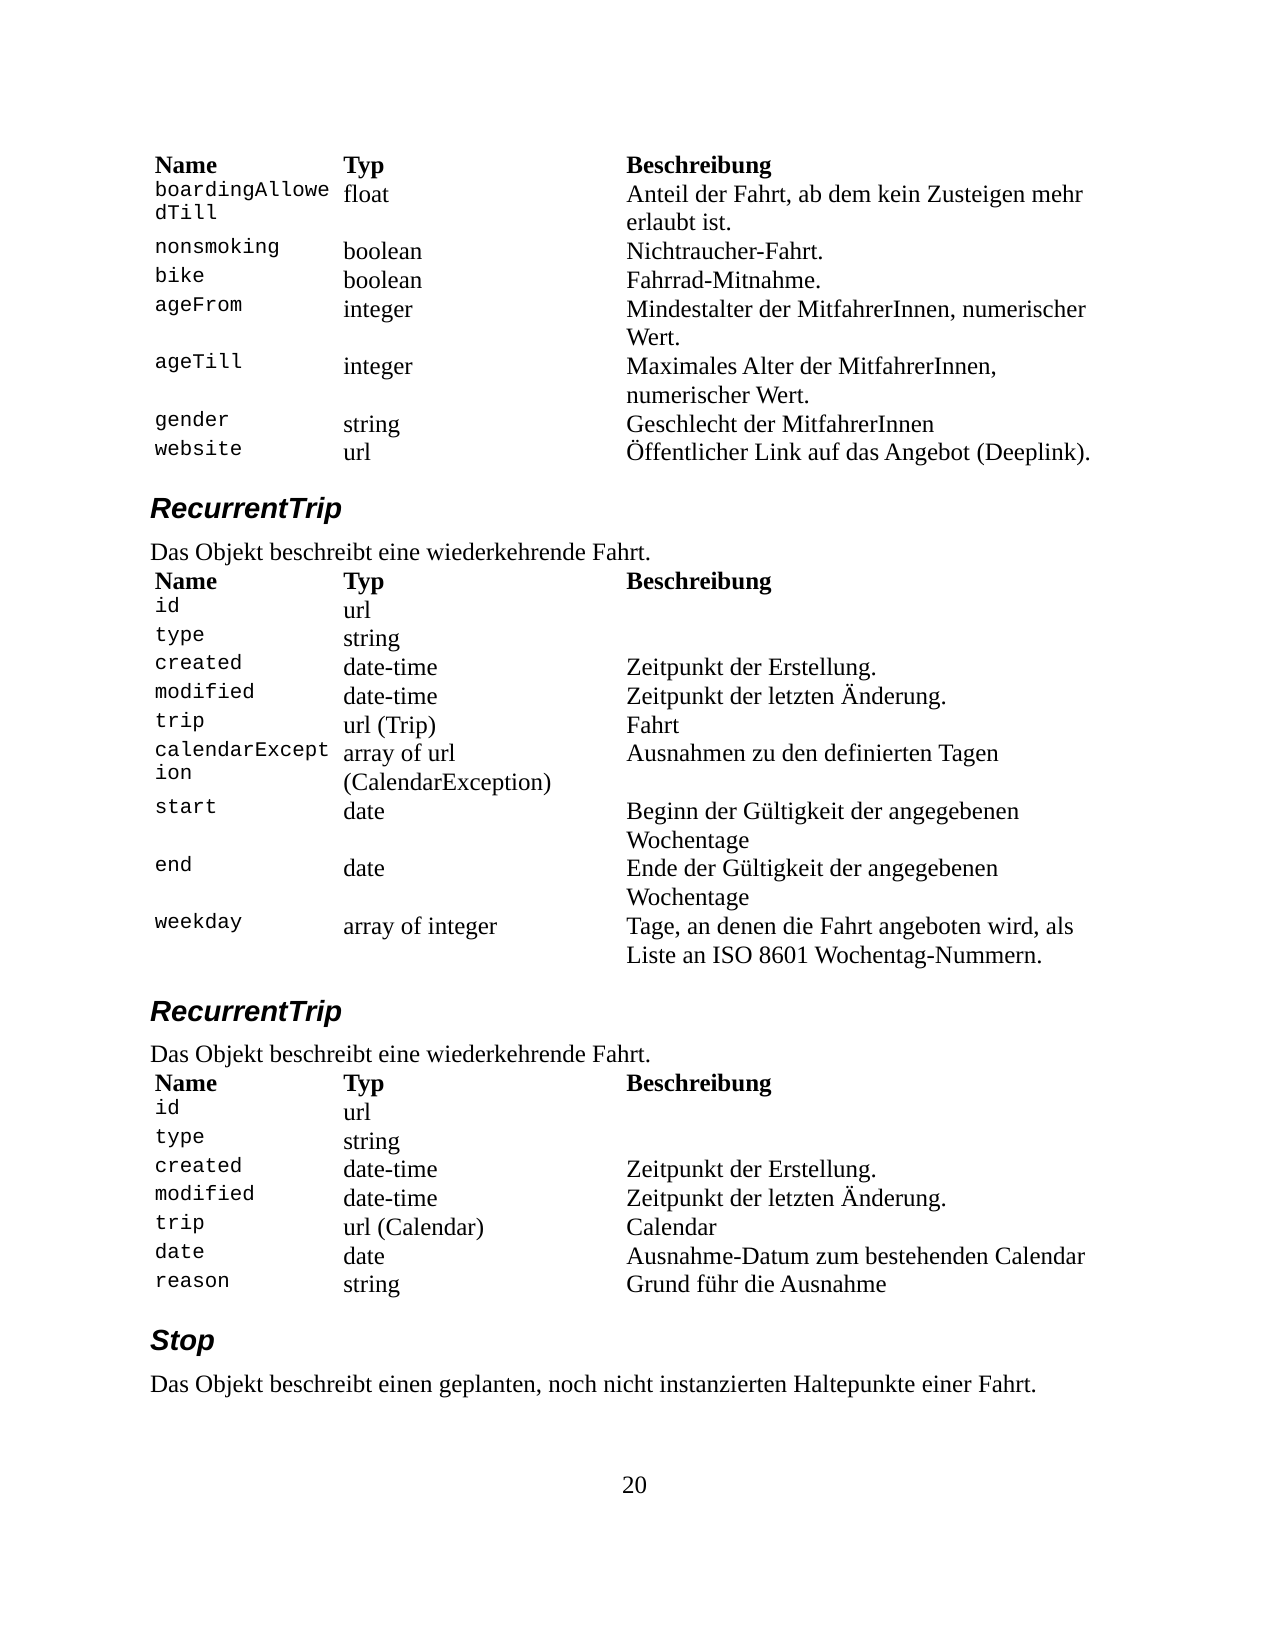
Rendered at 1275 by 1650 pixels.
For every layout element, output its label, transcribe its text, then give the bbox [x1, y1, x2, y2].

table_cell url [339, 595, 622, 623]
table_header Typ [339, 150, 622, 179]
table_cell date [339, 796, 622, 853]
table_header Beschreibung [622, 150, 1125, 179]
table_cell Fahrt [622, 710, 1125, 738]
table_cell [622, 1097, 1125, 1126]
table_cell Ausnahme-Datum zum bestehenden Calendar [622, 1241, 1125, 1269]
table_cell string [339, 1126, 622, 1154]
table_cell array of url (CalendarException) [339, 739, 622, 796]
table_cell start [150, 796, 339, 853]
table_cell modified [150, 681, 339, 710]
table_cell end [150, 854, 339, 911]
table_header Beschreibung [622, 566, 1125, 595]
subtitle Stop [150, 1323, 1125, 1357]
table_cell bike [150, 265, 339, 294]
table_cell url [339, 1097, 622, 1126]
table_cell ageFrom [150, 294, 339, 351]
table_cell boolean [339, 265, 622, 294]
table_cell [622, 624, 1125, 652]
table_cell Zeitpunkt der letzten Änderung. [622, 1183, 1125, 1212]
text Das Objekt beschreibt eine wiederkehrende Fahrt. [150, 537, 1125, 566]
table_header Name [150, 566, 339, 595]
table_cell array of integer [339, 911, 622, 968]
table_cell boardingAllowedTill [150, 179, 339, 236]
table_cell type [150, 1126, 339, 1154]
table_cell gender [150, 409, 339, 437]
table_cell date-time [339, 1155, 622, 1183]
table_cell string [339, 624, 622, 652]
table_cell [622, 595, 1125, 623]
table_header Beschreibung [622, 1068, 1125, 1097]
subtitle RecurrentTrip [150, 491, 1125, 525]
table_cell Calendar [622, 1212, 1125, 1241]
table_cell trip [150, 710, 339, 738]
table_cell boolean [339, 236, 622, 265]
table_cell created [150, 652, 339, 681]
table_cell Zeitpunkt der Erstellung. [622, 652, 1125, 681]
table_cell url (Calendar) [339, 1212, 622, 1241]
table_cell Mindestalter der MitfahrerInnen, numerischer Wert. [622, 294, 1125, 351]
table_cell website [150, 438, 339, 466]
table_cell Maximales Alter der MitfahrerInnen, numerischer Wert. [622, 351, 1125, 409]
table_header Name [150, 150, 339, 179]
table_cell Zeitpunkt der Erstellung. [622, 1155, 1125, 1183]
table_cell date-time [339, 1183, 622, 1212]
table_cell date-time [339, 652, 622, 681]
table_cell id [150, 1097, 339, 1126]
table_cell string [339, 1270, 622, 1298]
text Das Objekt beschreibt einen geplanten, noch nicht instanzierten Haltepunkte einer Fahrt. [150, 1369, 1125, 1398]
table_cell nonsmoking [150, 236, 339, 265]
table_cell string [339, 409, 622, 437]
table_cell Ausnahmen zu den definierten Tagen [622, 739, 1125, 796]
table_cell Geschlecht der MitfahrerInnen [622, 409, 1125, 437]
text Das Objekt beschreibt eine wiederkehrende Fahrt. [150, 1039, 1125, 1068]
table_cell date [339, 854, 622, 911]
table_cell Zeitpunkt der letzten Änderung. [622, 681, 1125, 710]
table_header Typ [339, 566, 622, 595]
table_cell trip [150, 1212, 339, 1241]
table_cell Fahrrad-Mitnahme. [622, 265, 1125, 294]
table_header Typ [339, 1068, 622, 1097]
table_cell url (Trip) [339, 710, 622, 738]
table_cell integer [339, 351, 622, 409]
table_cell weekday [150, 911, 339, 968]
table_cell modified [150, 1183, 339, 1212]
table_cell type [150, 624, 339, 652]
table_cell url [339, 438, 622, 466]
table_cell Öffentlicher Link auf das Angebot (Deeplink). [622, 438, 1125, 466]
table_cell Ende der Gültigkeit der angegebenen Wochentage [622, 854, 1125, 911]
table_cell float [339, 179, 622, 236]
table_cell date-time [339, 681, 622, 710]
table_cell Beginn der Gültigkeit der angegebenen Wochentage [622, 796, 1125, 853]
table_cell [622, 1126, 1125, 1154]
table_cell Anteil der Fahrt, ab dem kein Zusteigen mehr erlaubt ist. [622, 179, 1125, 236]
table_cell Nichtraucher-Fahrt. [622, 236, 1125, 265]
table_cell Tage, an denen die Fahrt angeboten wird, als Liste an ISO 8601 Wochentag-Nummern. [622, 911, 1125, 968]
table_cell ageTill [150, 351, 339, 409]
table_cell date [150, 1241, 339, 1269]
table_cell id [150, 595, 339, 623]
table_cell Grund führ die Ausnahme [622, 1270, 1125, 1298]
subtitle RecurrentTrip [150, 993, 1125, 1027]
table_cell created [150, 1155, 339, 1183]
table_cell calendarException [150, 739, 339, 796]
table_cell reason [150, 1270, 339, 1298]
table_cell integer [339, 294, 622, 351]
table_cell date [339, 1241, 622, 1269]
table_header Name [150, 1068, 339, 1097]
